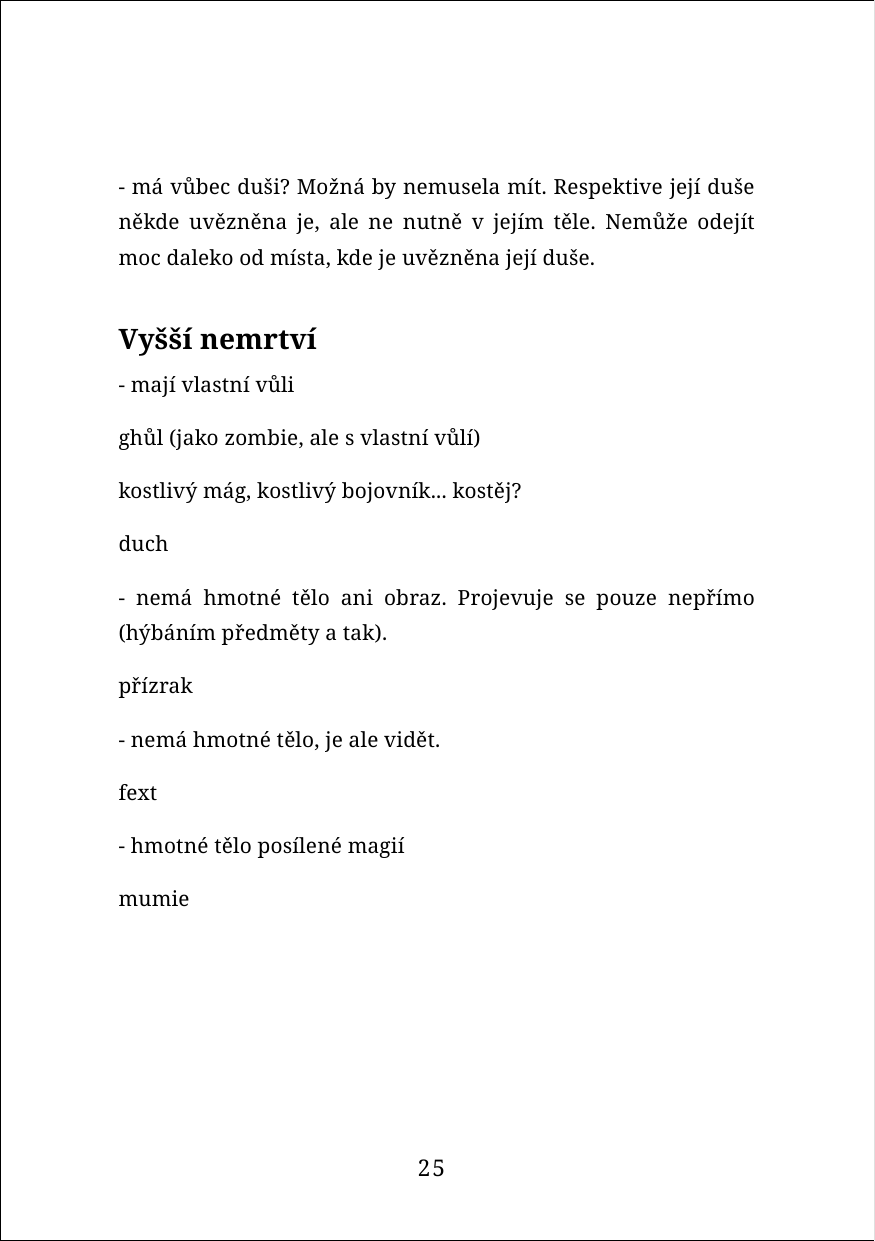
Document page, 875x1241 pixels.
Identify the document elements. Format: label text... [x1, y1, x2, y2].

text kostlivý mág, kostlivý bojovník... kostěj? [118, 476, 756, 505]
text - má vůbec duši? Možná by nemusela mít. Respektive její duše někde uvězněna je, ale ne nutně v jejím těle. Nemůže odejít moc daleko od místa, kde je uvězněna její duše. [118, 172, 756, 271]
text přízrak [118, 671, 756, 700]
text fext [118, 778, 756, 806]
text - mají vlastní vůli [118, 370, 756, 398]
text duch [118, 529, 756, 558]
subtitle Vyšší nemrtví [118, 320, 756, 358]
text - hmotné tělo posílené magií [118, 831, 756, 859]
text mumie [118, 884, 756, 913]
text - nemá hmotné tělo, je ale vidět. [118, 725, 756, 753]
text ghůl (jako zombie, ale s vlastní vůlí) [118, 423, 756, 451]
text - nemá hmotné tělo ani obraz. Projevuje se pouze nepřímo (hýbáním předměty a tak). [118, 583, 756, 647]
